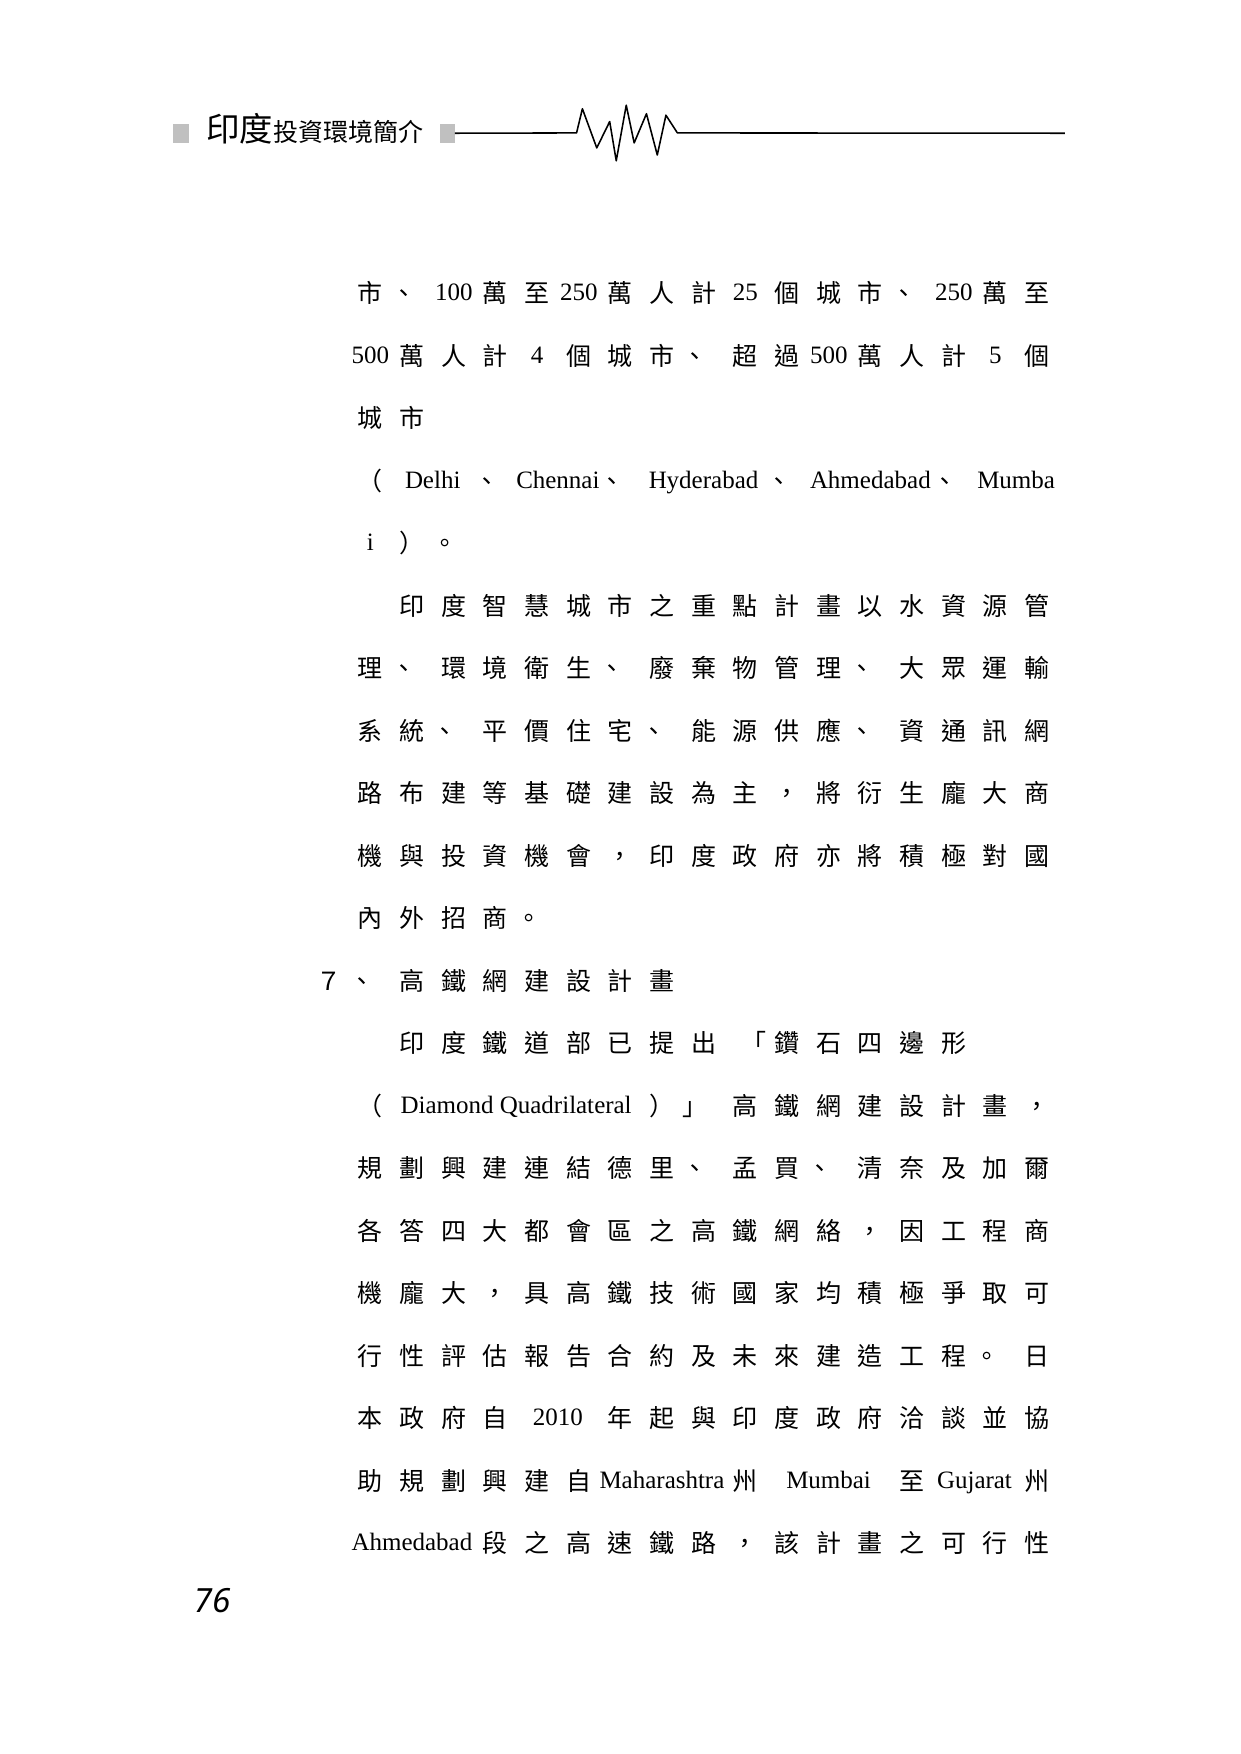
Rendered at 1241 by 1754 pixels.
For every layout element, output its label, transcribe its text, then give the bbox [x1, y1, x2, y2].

text 市、100萬至250萬人計25個城市、250萬至500萬人計4個城市、超過500萬人計5個城市（Delhi、Chennai、Hyderabad、Ahmedabad、Mumbai）。 [330, 250, 1058, 563]
text 印度鐵道部已提出「鑽石四邊形（Diamond Quadrilateral）」高鐵網建設計畫，規劃興建連結德里、孟買、清奈及加爾各答四大都會區之高鐵網絡，因工程商機龐大，具高鐵技術國家均積極爭取可行性評估報告合約及未來建造工程。日本政府自2010年起與印度政府洽談並協助規劃興建自Maharashtra州Mumbai至Gujarat州Ahmedabad段之高速鐵路，該計畫之可行性 [330, 1000, 1058, 1563]
text 印度智慧城市之重點計畫以水資源管理、環境衛生、廢棄物管理、大眾運輸系統、平價住宅、能源供應、資通訊網路布建等基礎建設為主，將衍生龐大商機與投資機會，印度政府亦將積極對國內外招商。 [330, 563, 1058, 938]
text ７、高鐵網建設計畫 [281, 938, 1058, 1000]
